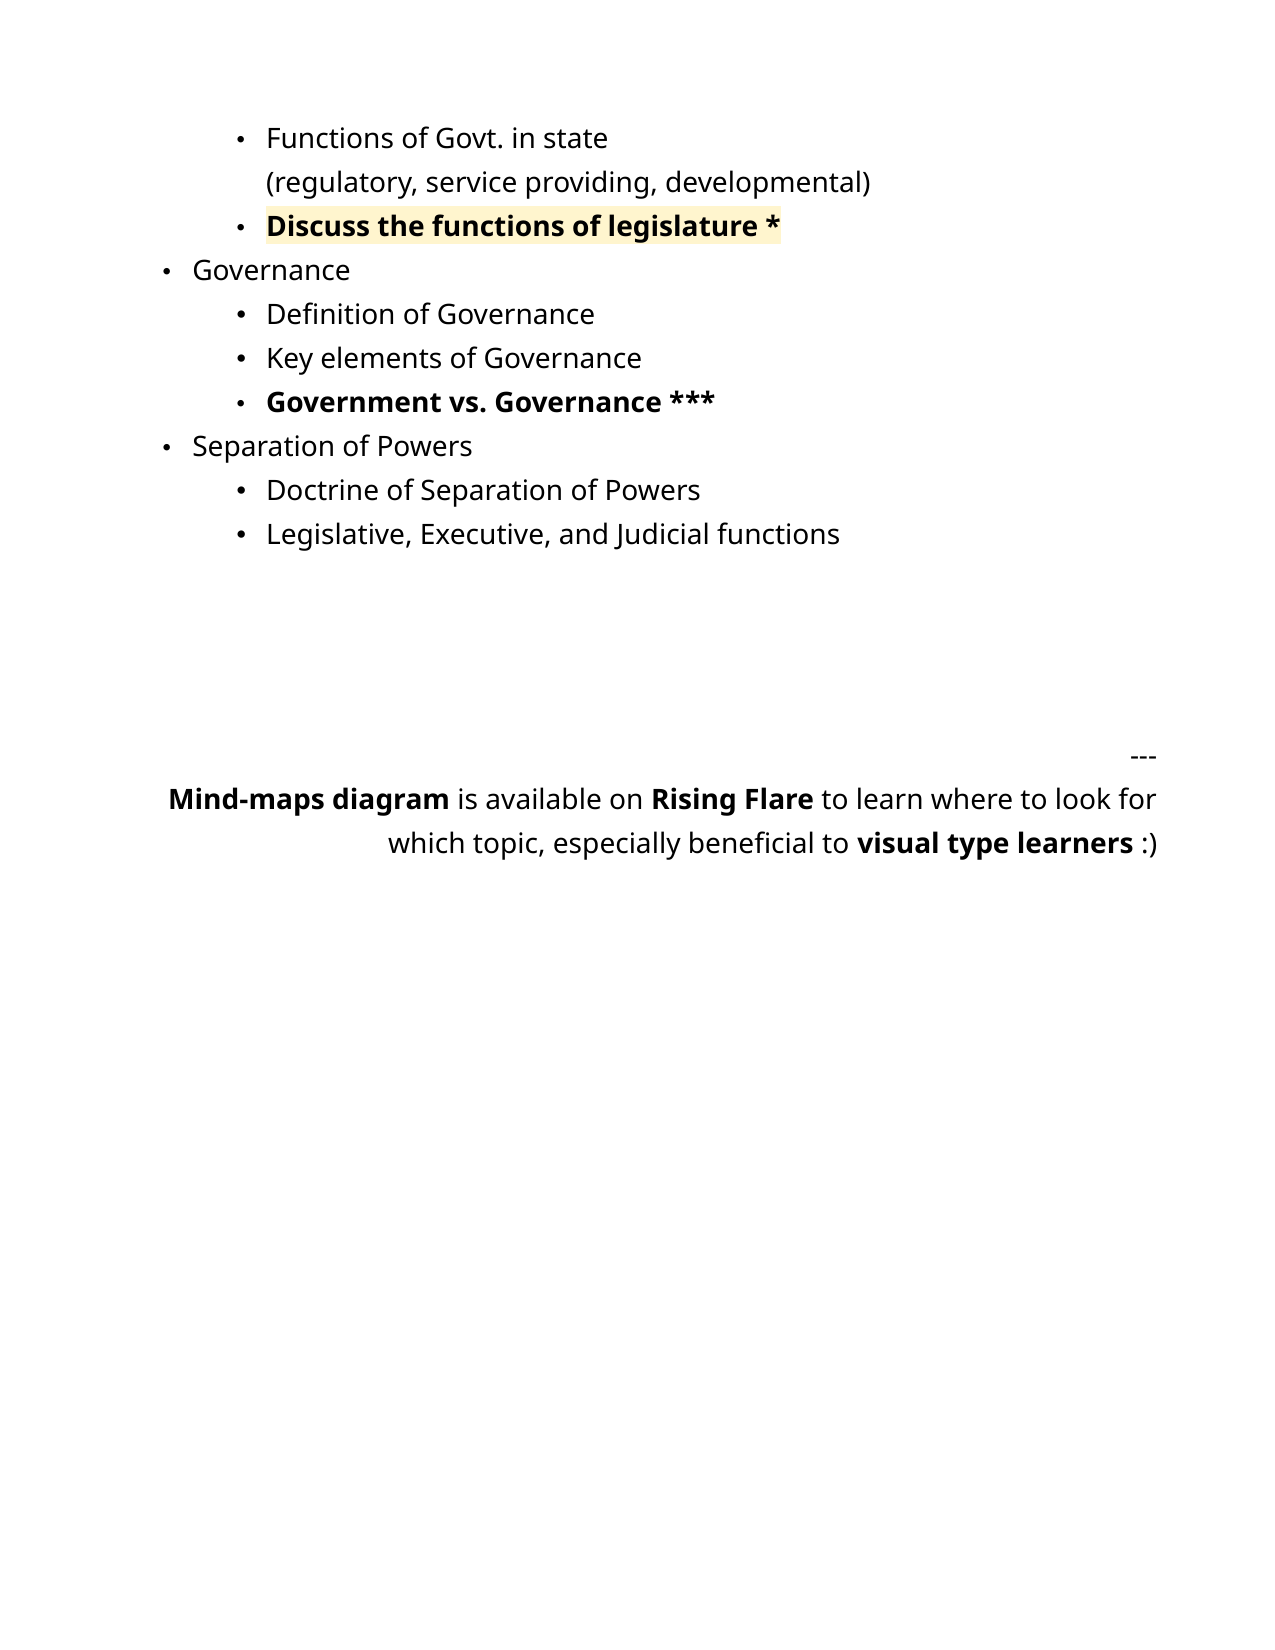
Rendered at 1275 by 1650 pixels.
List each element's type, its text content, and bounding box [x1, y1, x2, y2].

list Governance [162, 250, 1157, 289]
list Functions of Govt. in state (regulatory, service providing, developmental) [236, 118, 1157, 201]
list Separation of Powers [162, 427, 1157, 465]
list Government vs. Governance *** [236, 382, 1157, 421]
list Discuss the functions of legislature * [236, 206, 1157, 244]
list Doctrine of Separation of Powers [236, 471, 1157, 509]
text Mind-maps diagram is available on Rising Flare to learn where to look for which topic, especially beneficial to visual type learners :) [118, 779, 1157, 861]
list Definition of Governance [236, 294, 1157, 333]
text --- [118, 735, 1157, 773]
list Legislative, Executive, and Judicial functions [236, 515, 1157, 553]
list Key elements of Governance [236, 338, 1157, 377]
